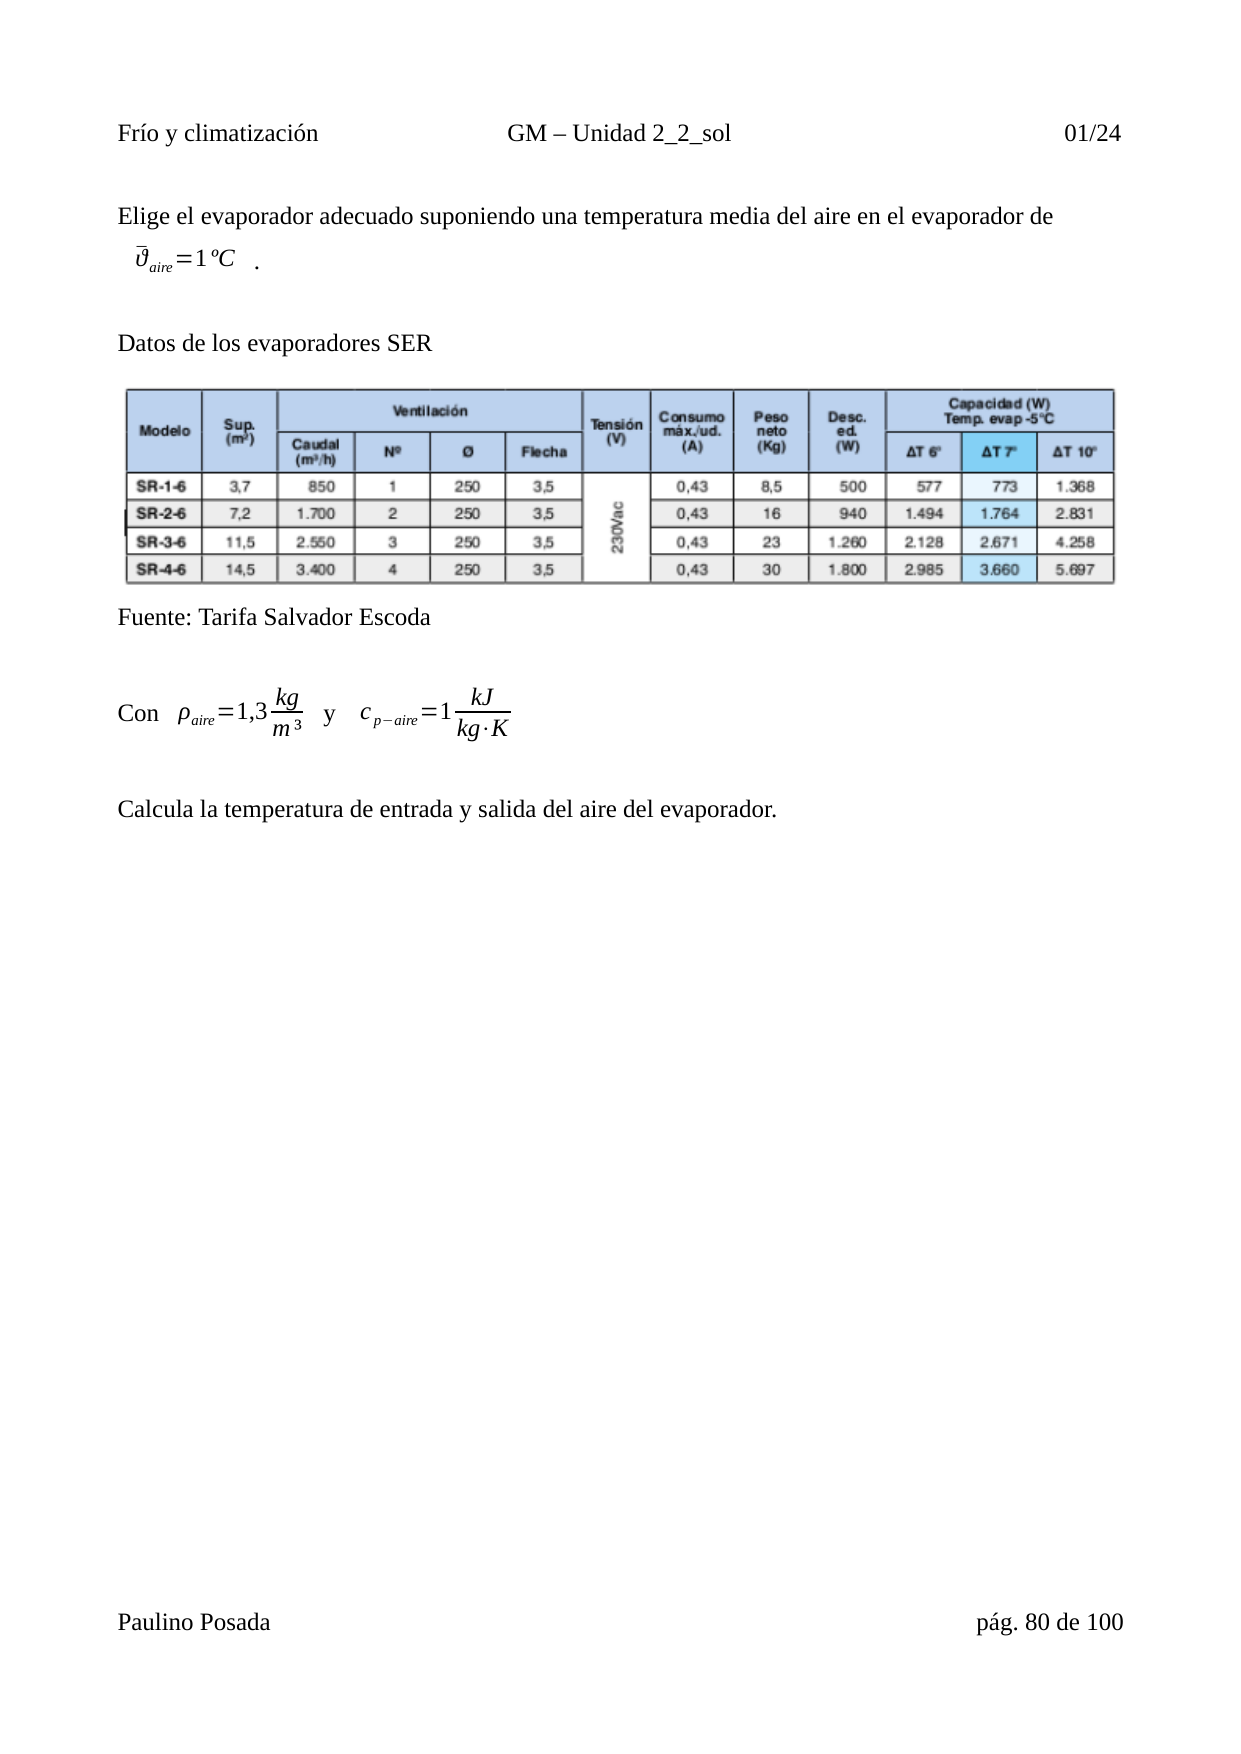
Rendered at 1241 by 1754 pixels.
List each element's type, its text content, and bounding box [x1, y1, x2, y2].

text Elige el evaporador adecuado suponiendo una temperatura media del aire en el evaporador de . [117, 201, 1123, 276]
text Fuente: Tarifa Salvador Escoda [117, 588, 1123, 631]
picture [120, 383, 1121, 588]
text Cony [117, 683, 1123, 742]
text Calcula la temperatura de entrada y salida del aire del evaporador. [117, 794, 1123, 823]
text Datos de los evaporadores SER [117, 328, 1123, 356]
